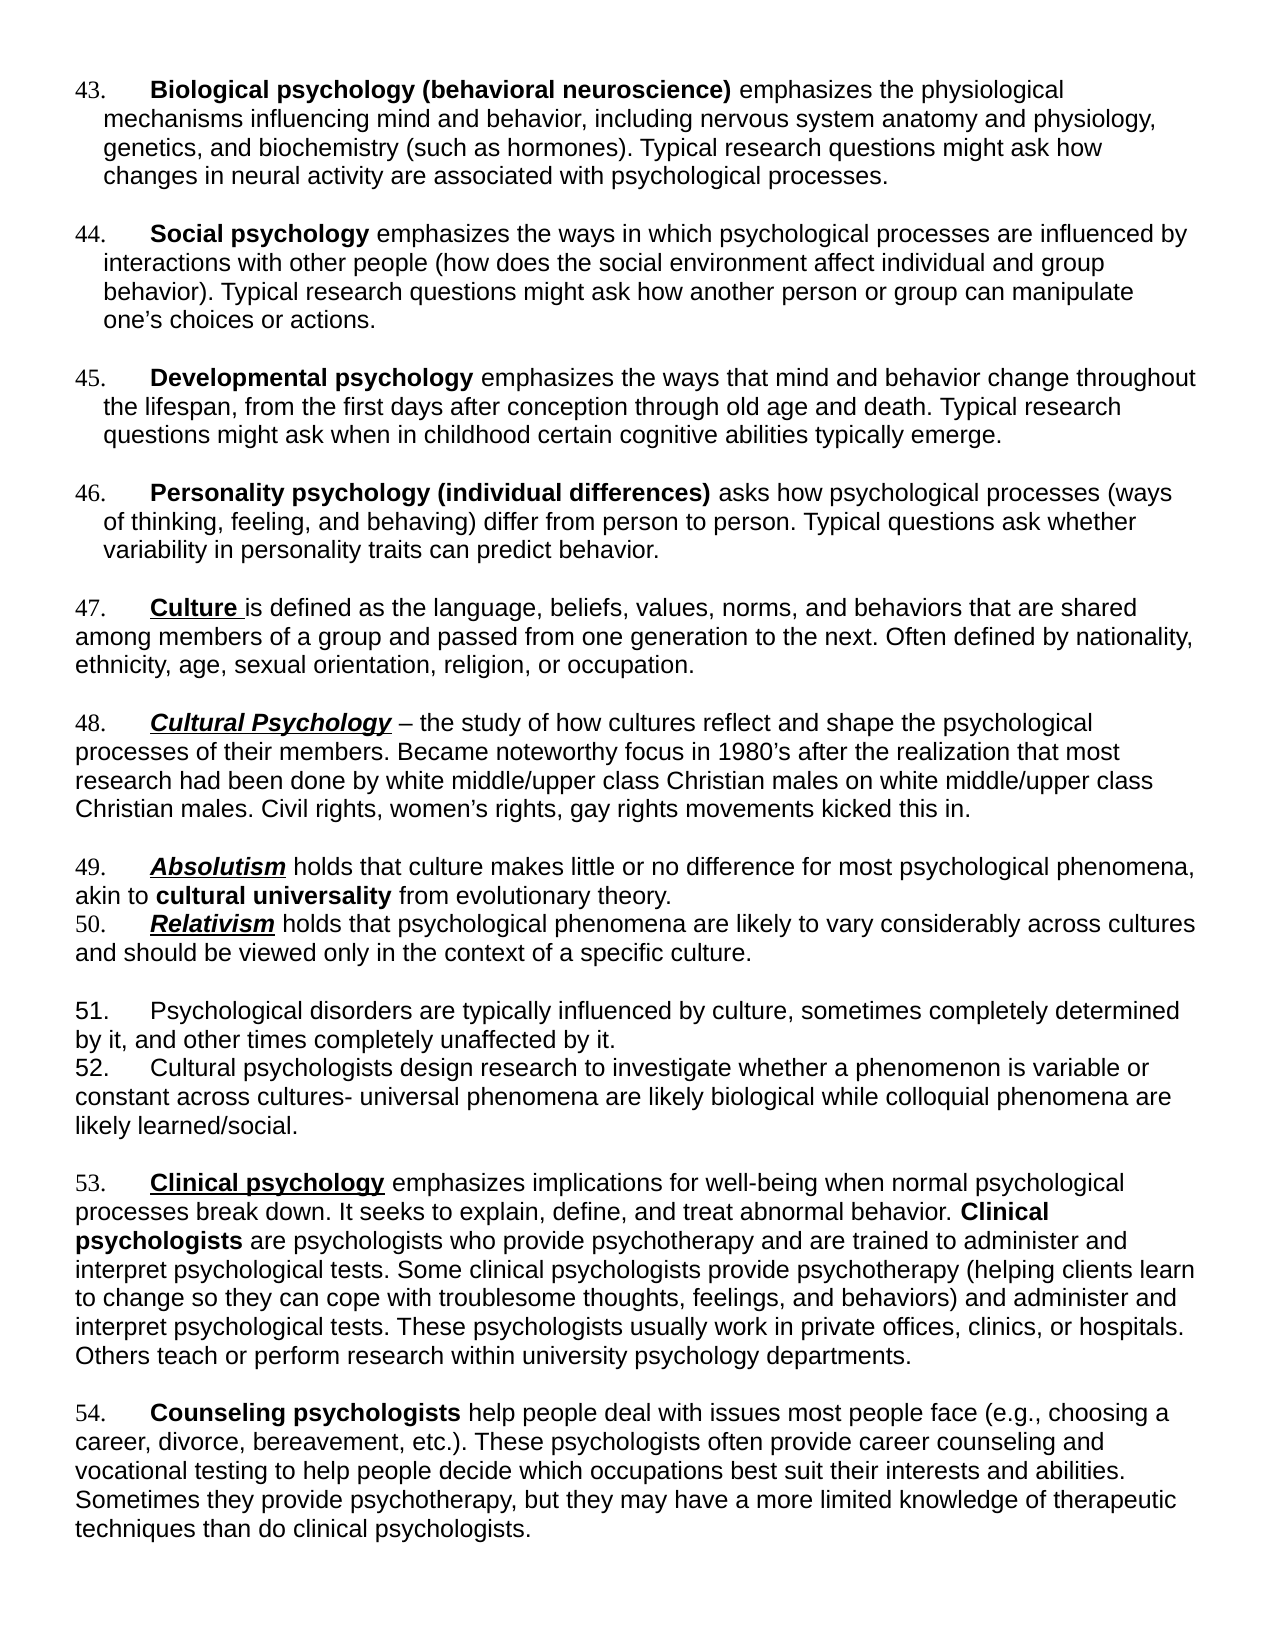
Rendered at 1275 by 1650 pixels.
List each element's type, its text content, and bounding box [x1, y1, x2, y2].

list Social psychology emphasizes the ways in which psychological processes are influenced by interactions with other people (how does the social environment affect individual and group behavior). Typical research questions might ask how another person or group can manipulate one’s choices or actions. [75, 219, 1200, 334]
list Culture is defined as the language, beliefs, values, norms, and behaviors that are shared among members of a group and passed from one generation to the next. Often defined by nationality, ethnicity, age, sexual orientation, religion, or occupation. [75, 593, 1200, 679]
list Cultural Psychology – the study of how cultures reflect and shape the psychological processes of their members. Became noteworthy focus in 1980’s after the realization that most research had been done by white middle/upper class Christian males on white middle/upper class Christian males. Civil rights, women’s rights, gay rights movements kicked this in. [75, 708, 1200, 823]
list Absolutism holds that culture makes little or no difference for most psychological phenomena, akin to cultural universality from evolutionary theory. [75, 852, 1200, 909]
list Counseling psychologists help people deal with issues most people face (e.g., choosing a career, divorce, bereavement, etc.). These psychologists often provide career counseling and vocational testing to help people decide which occupations best suit their interests and abilities. Sometimes they provide psychotherapy, but they may have a more limited knowledge of therapeutic techniques than do clinical psychologists. [75, 1398, 1200, 1542]
list Developmental psychology emphasizes the ways that mind and behavior change throughout the lifespan, from the first days after conception through old age and death. Typical research questions might ask when in childhood certain cognitive abilities typically emerge. [75, 363, 1200, 449]
list Relativism holds that psychological phenomena are likely to vary considerably across cultures and should be viewed only in the context of a specific culture. [75, 909, 1200, 967]
list Biological psychology (behavioral neuroscience) emphasizes the physiological mechanisms influencing mind and behavior, including nervous system anatomy and physiology, genetics, and biochemistry (such as hormones). Typical research questions might ask how changes in neural activity are associated with psychological processes. [75, 75, 1200, 190]
list Clinical psychology emphasizes implications for well-being when normal psychological processes break down. It seeks to explain, define, and treat abnormal behavior. Clinical psychologists are psychologists who provide psychotherapy and are trained to administer and interpret psychological tests. Some clinical psychologists provide psychotherapy (helping clients learn to change so they can cope with troublesome thoughts, feelings, and behaviors) and administer and interpret psychological tests. These psychologists usually work in private offices, clinics, or hospitals. Others teach or perform research within university psychology departments. [75, 1168, 1200, 1370]
list Psychological disorders are typically influenced by culture, sometimes completely determined by it, and other times completely unaffected by it. [75, 996, 1200, 1053]
list Personality psychology (individual differences) asks how psychological processes (ways of thinking, feeling, and behaving) differ from person to person. Typical questions ask whether variability in personality traits can predict behavior. [75, 478, 1200, 564]
list Cultural psychologists design research to investigate whether a phenomenon is variable or constant across cultures- universal phenomena are likely biological while colloquial phenomena are likely learned/social. [75, 1053, 1200, 1139]
